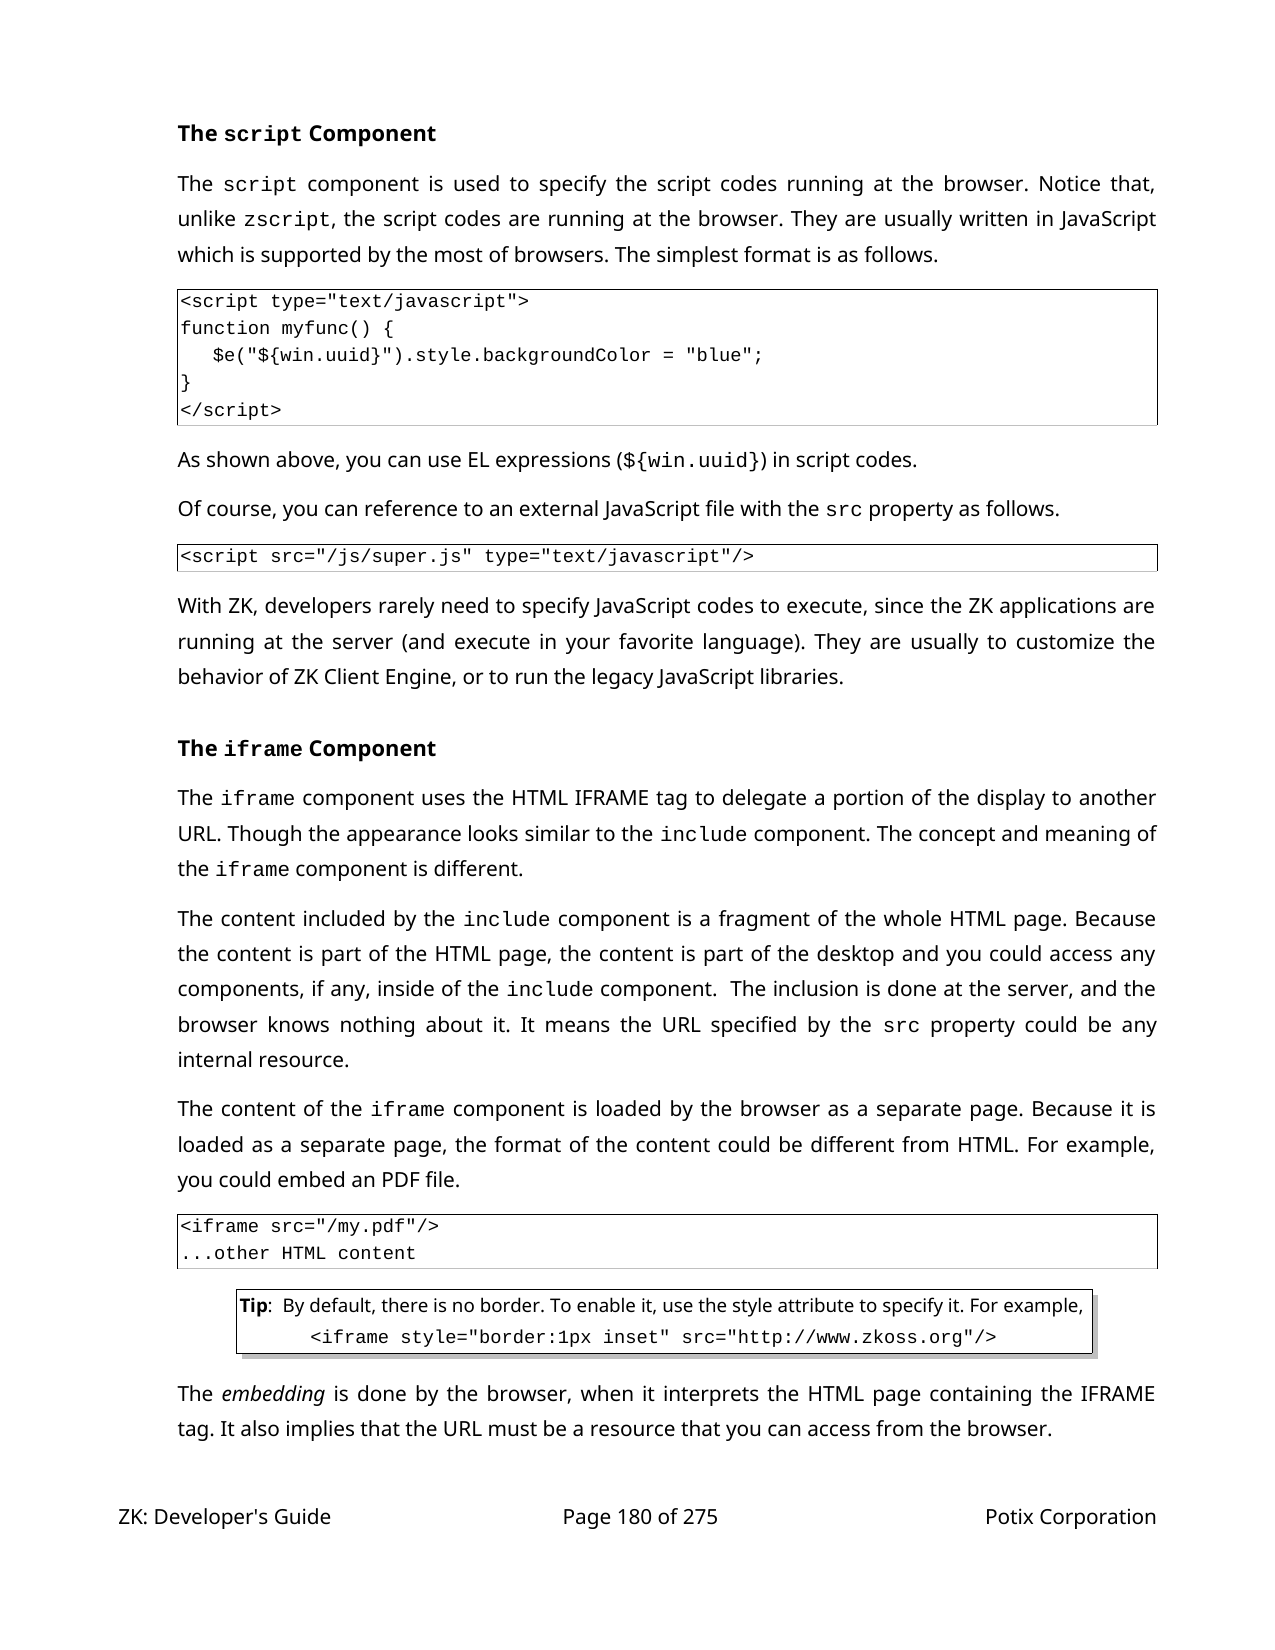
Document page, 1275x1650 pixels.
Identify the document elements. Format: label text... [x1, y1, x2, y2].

text The content included by the include component is a fragment of the whole HTML page. Because the content is part of the HTML page, the content is part of the desktop and you could access any components, if any, inside of the include component. The inclusion is done at the server, and the browser knows nothing about it. It means the URL specified by the src property could be any internal resource. [177, 904, 1157, 1074]
text function myfunc() { [178, 316, 1157, 340]
text Tip: By default, there is no border. To enable it, use the style attribute to specify it. For example, <iframe style="border:1px inset" src="http://www.zkoss.org"/> [237, 1290, 1092, 1353]
text As shown above, you can use EL expressions (${win.uuid}) in script codes. [177, 445, 1157, 474]
text Of course, you can reference to an external JavaScript file with the src property as follows. [177, 494, 1157, 523]
text <iframe src="/my.pdf"/> [178, 1215, 1157, 1238]
subtitle The script Component [177, 118, 1157, 148]
text The content of the iframe component is loaded by the browser as a separate page. Because it is loaded as a separate page, the format of the content could be different from HTML. For example, you could embed an PDF file. [177, 1094, 1157, 1193]
subtitle The iframe Component [177, 733, 1157, 763]
text } [178, 370, 1157, 394]
text The script component is used to specify the script codes running at the browser. Notice that, unlike zscript, the script codes are running at the browser. They are usually written in JavaScript which is supported by the most of browsers. The simplest format is as follows. [177, 169, 1157, 268]
text With ZK, developers rarely need to specify JavaScript codes to execute, since the ZK applications are running at the server (and execute in your favorite language). They are usually to customize the behavior of ZK Client Engine, or to run the legacy JavaScript libraries. [177, 592, 1157, 690]
text </script> [178, 397, 1157, 425]
text ...other HTML content [178, 1241, 1157, 1268]
text The iframe component uses the HTML IFRAME tag to delegate a portion of the display to another URL. Though the appearance looks similar to the include component. The concept and meaning of the iframe component is different. [177, 783, 1157, 883]
text $e("${win.uuid}").style.backgroundColor = "blue"; [178, 343, 1157, 367]
text <script src="/js/super.js" type="text/javascript"/> [178, 545, 1157, 571]
text The embedding is done by the browser, when it interprets the HTML page containing the IFRAME tag. It also implies that the URL must be a resource that you can access from the browser. [177, 1379, 1157, 1443]
text <script type="text/javascript"> [178, 290, 1157, 313]
